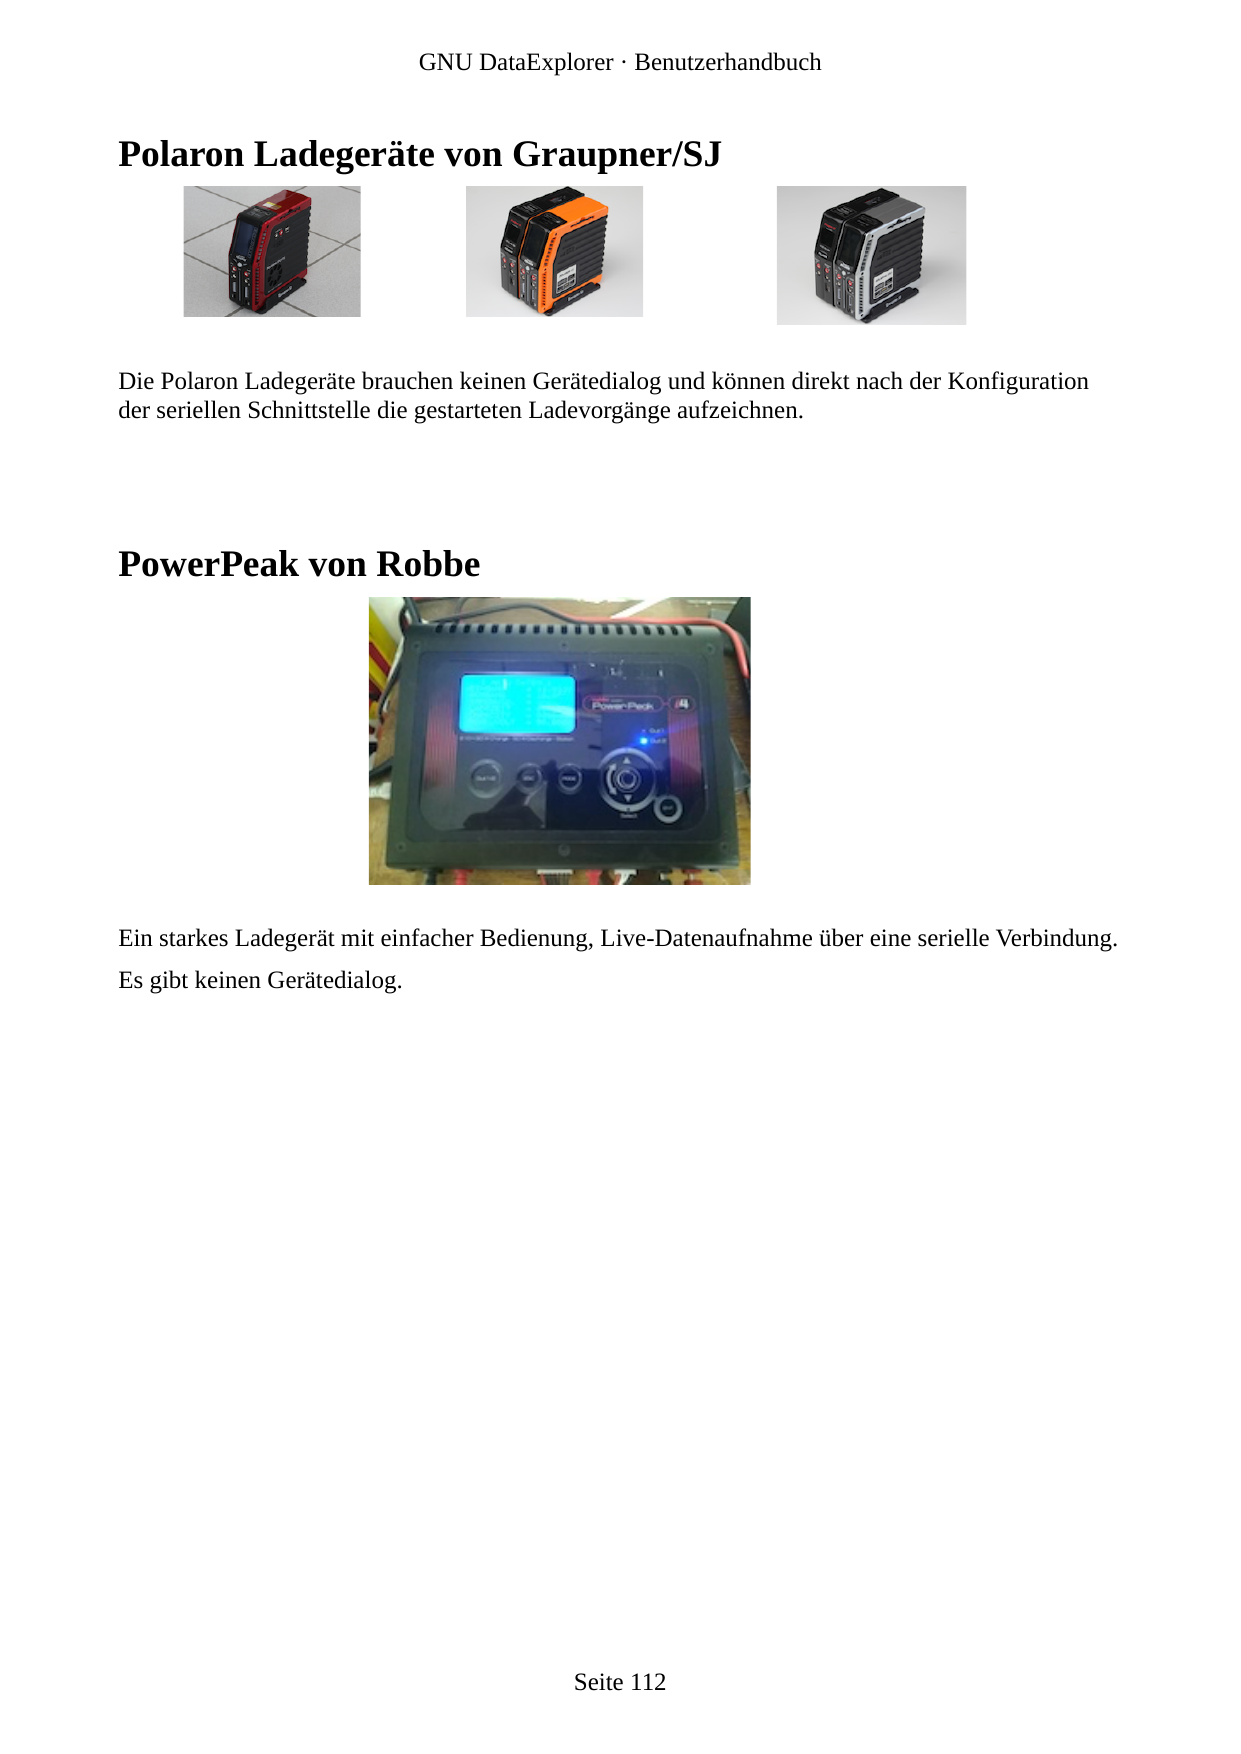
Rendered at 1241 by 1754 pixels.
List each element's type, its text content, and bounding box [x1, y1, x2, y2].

subtitle PowerPeak von Robbe [118, 542, 1122, 628]
subtitle Polaron Ladegeräte von Graupner/SJ [118, 131, 1122, 174]
text Die Polaron Ladegeräte brauchen keinen Gerätedialog und können direkt nach der Konfiguration der seriellen Schnittstelle die gestarteten Ladevorgänge aufzeichnen. [118, 366, 1122, 423]
text Ein starkes Ladegerät mit einfacher Bedienung, Live-Datenaufnahme über eine serielle Verbindung. [118, 923, 1122, 952]
picture [776, 186, 967, 325]
text Es gibt keinen Gerätedialog. [118, 965, 1122, 993]
picture [368, 597, 751, 885]
picture [183, 186, 361, 317]
picture [466, 186, 644, 317]
